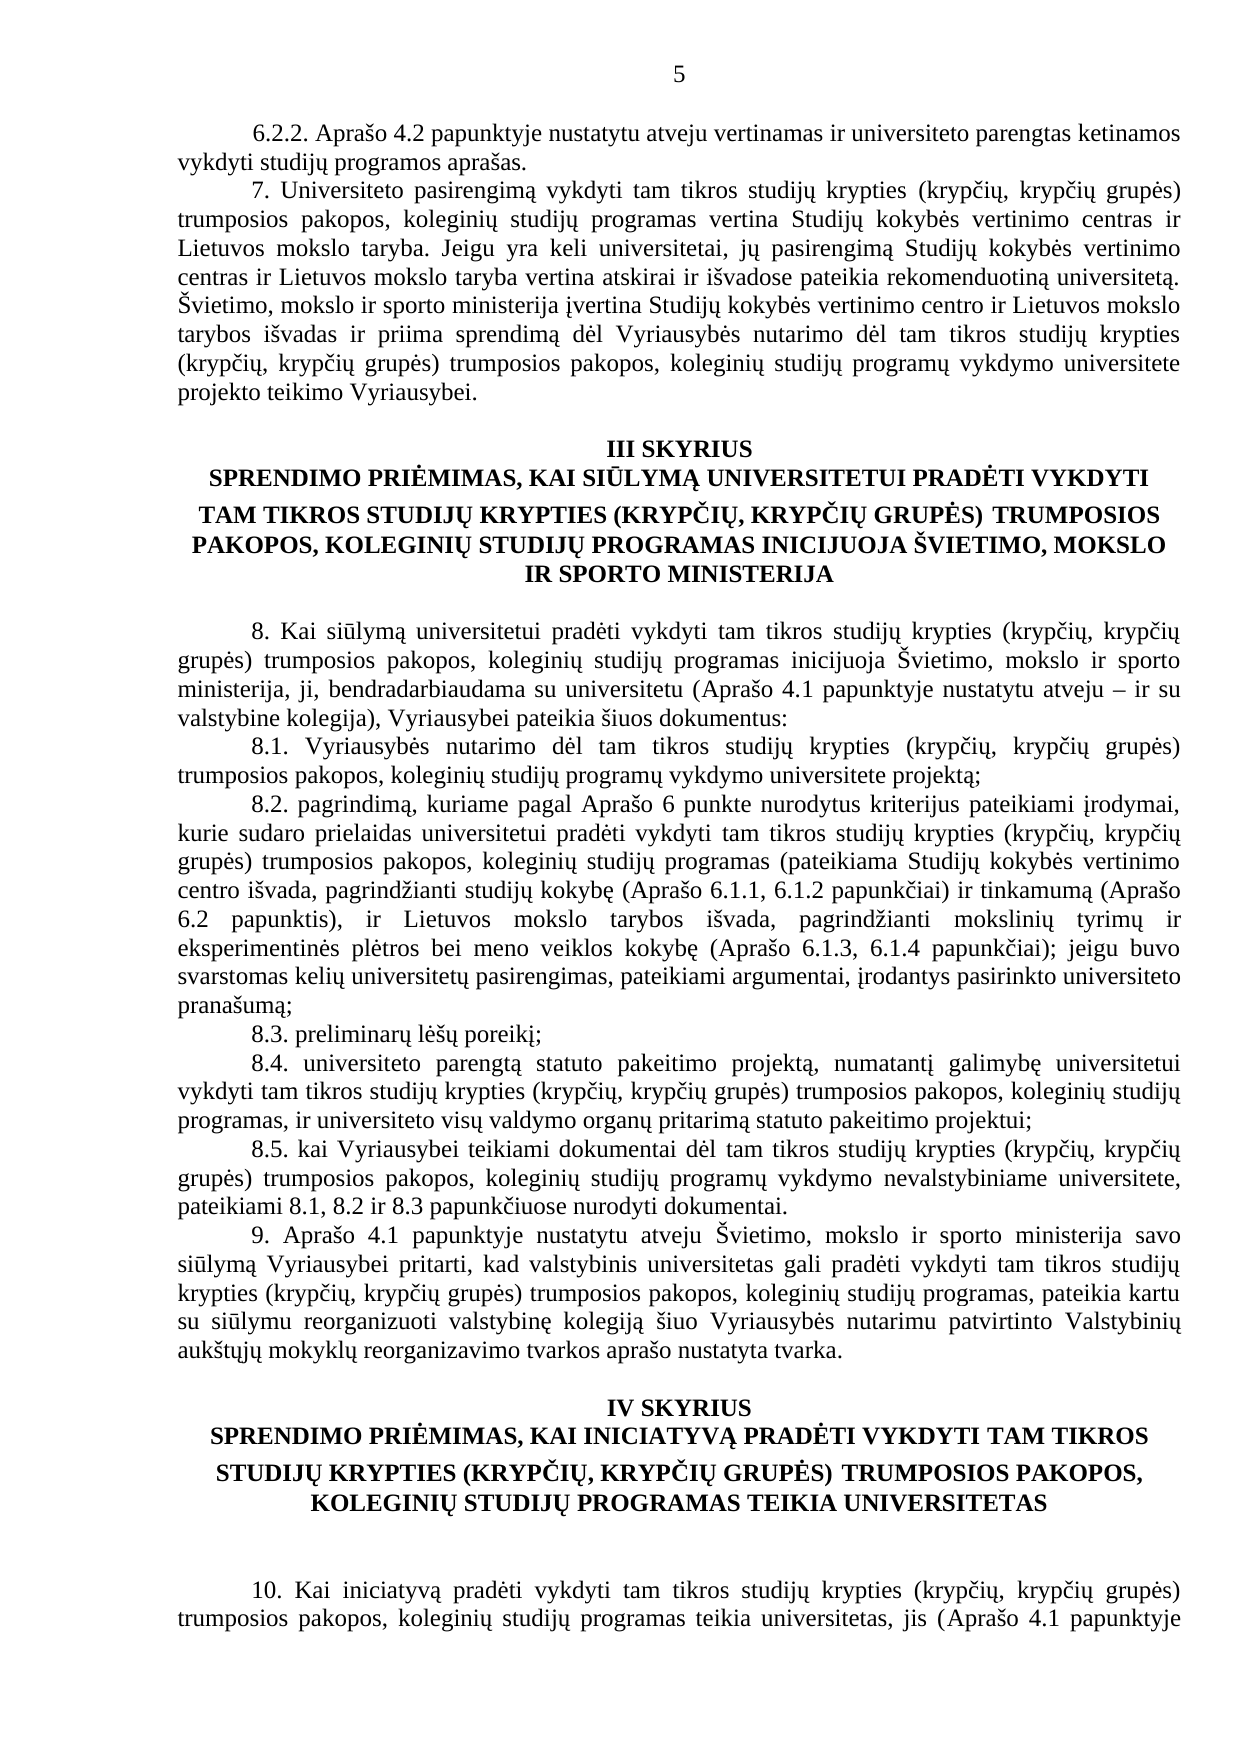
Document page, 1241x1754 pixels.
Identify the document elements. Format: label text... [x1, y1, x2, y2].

text 6.2.2. Aprašo 4.2 papunktyje nustatytu atveju vertinamas ir universiteto parengtas ketinamos vykdyti studijų programos aprašas. [177, 118, 1181, 176]
text 8. Kai siūlymą universitetui pradėti vykdyti tam tikros studijų krypties (krypčių, krypčių grupės) trumposios pakopos, koleginių studijų programas inicijuoja Švietimo, mokslo ir sporto ministerija, ji, bendradarbiaudama su universitetu (Aprašo 4.1 papunktyje nustatytu atveju – ir su valstybine kolegija), Vyriausybei pateikia šiuos dokumentus: [177, 616, 1181, 731]
text SPRENDIMO PRIĖMIMAS, KAI INICIATYVĄ PRADĖTI VYKDYTI TAM TIKROS STUDIJŲ KRYPTIES (KRYPČIŲ, KRYPČIŲ GRUPĖS) TRUMPOSIOS PAKOPOS, KOLEGINIŲ STUDIJŲ PROGRAMAS TEIKIA UNIVERSITETAS [177, 1421, 1181, 1517]
text SPRENDIMO PRIĖMIMAS, KAI SIŪLYMĄ UNIVERSITETUI PRADĖTI VYKDYTI TAM TIKROS STUDIJŲ KRYPTIES (KRYPČIŲ, KRYPČIŲ GRUPĖS) TRUMPOSIOS PAKOPOS, KOLEGINIŲ STUDIJŲ PROGRAMAS INICIJUOJA ŠVIETIMO, MOKSLO IR SPORTO MINISTERIJA [177, 463, 1181, 588]
text 8.3. preliminarų lėšų poreikį; [177, 1019, 1181, 1048]
text 8.5. kai Vyriausybei teikiami dokumentai dėl tam tikros studijų krypties (krypčių, krypčių grupės) trumposios pakopos, koleginių studijų programų vykdymo nevalstybiniame universitete, pateikiami 8.1, 8.2 ir 8.3 papunkčiuose nurodyti dokumentai. [177, 1134, 1181, 1220]
text 8.4. universiteto parengtą statuto pakeitimo projektą, numatantį galimybę universitetui vykdyti tam tikros studijų krypties (krypčių, krypčių grupės) trumposios pakopos, koleginių studijų programas, ir universiteto visų valdymo organų pritarimą statuto pakeitimo projektui; [177, 1048, 1181, 1134]
text III SKYRIUS [177, 434, 1181, 463]
text 10. Kai iniciatyvą pradėti vykdyti tam tikros studijų krypties (krypčių, krypčių grupės) trumposios pakopos, koleginių studijų programas teikia universitetas, jis (Aprašo 4.1 papunktyje [177, 1575, 1181, 1632]
text 8.2. pagrindimą, kuriame pagal Aprašo 6 punkte nurodytus kriterijus pateikiami įrodymai, kurie sudaro prielaidas universitetui pradėti vykdyti tam tikros studijų krypties (krypčių, krypčių grupės) trumposios pakopos, koleginių studijų programas (pateikiama Studijų kokybės vertinimo centro išvada, pagrindžianti studijų kokybę (Aprašo 6.1.1, 6.1.2 papunkčiai) ir tinkamumą (Aprašo 6.2 papunktis), ir Lietuvos mokslo tarybos išvada, pagrindžianti mokslinių tyrimų ir eksperimentinės plėtros bei meno veiklos kokybę (Aprašo 6.1.3, 6.1.4 papunkčiai); jeigu buvo svarstomas kelių universitetų pasirengimas, pateikiami argumentai, įrodantys pasirinkto universiteto pranašumą; [177, 789, 1181, 1019]
text IV SKYRIUS [177, 1393, 1181, 1421]
text 8.1. Vyriausybės nutarimo dėl tam tikros studijų krypties (krypčių, krypčių grupės) trumposios pakopos, koleginių studijų programų vykdymo universitete projektą; [177, 731, 1181, 789]
text 7. Universiteto pasirengimą vykdyti tam tikros studijų krypties (krypčių, krypčių grupės) trumposios pakopos, koleginių studijų programas vertina Studijų kokybės vertinimo centras ir Lietuvos mokslo taryba. Jeigu yra keli universitetai, jų pasirengimą Studijų kokybės vertinimo centras ir Lietuvos mokslo taryba vertina atskirai ir išvadose pateikia rekomenduotiną universitetą. Švietimo, mokslo ir sporto ministerija įvertina Studijų kokybės vertinimo centro ir Lietuvos mokslo tarybos išvadas ir priima sprendimą dėl Vyriausybės nutarimo dėl tam tikros studijų krypties (krypčių, krypčių grupės) trumposios pakopos, koleginių studijų programų vykdymo universitete projekto teikimo Vyriausybei. [177, 176, 1181, 406]
text 9. Aprašo 4.1 papunktyje nustatytu atveju Švietimo, mokslo ir sporto ministerija savo siūlymą Vyriausybei pritarti, kad valstybinis universitetas gali pradėti vykdyti tam tikros studijų krypties (krypčių, krypčių grupės) trumposios pakopos, koleginių studijų programas, pateikia kartu su siūlymu reorganizuoti valstybinę kolegiją šiuo Vyriausybės nutarimu patvirtinto Valstybinių aukštųjų mokyklų reorganizavimo tvarkos aprašo nustatyta tvarka. [177, 1220, 1181, 1364]
